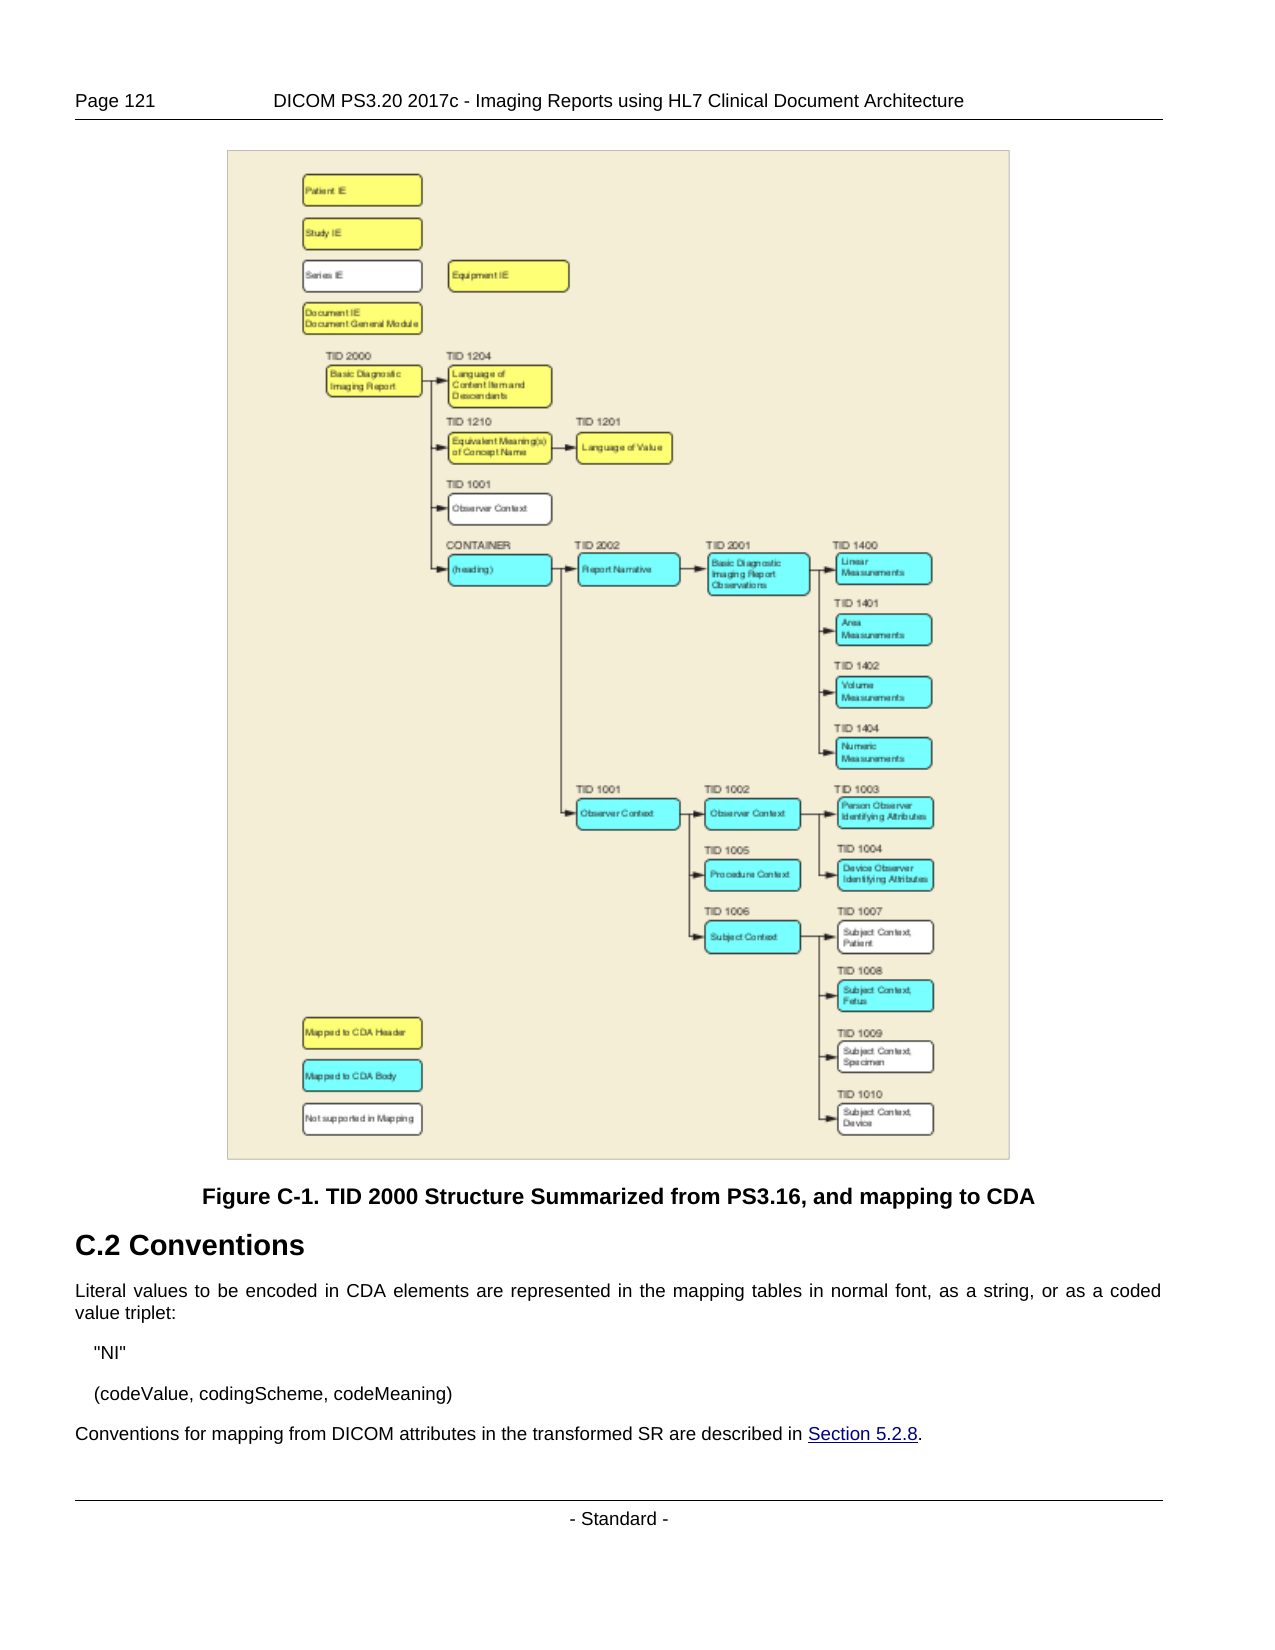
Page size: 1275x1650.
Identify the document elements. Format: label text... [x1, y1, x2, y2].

text C.2 Conventions [75, 1228, 1162, 1261]
text (codeValue, codingScheme, codeMeaning) [94, 1382, 1162, 1404]
text "NI" [94, 1342, 1162, 1364]
text Literal values to be encoded in CDA elements are represented in the mapping tables in normal font, as a string, or as a coded value triplet: [75, 1280, 1162, 1323]
text Conventions for mapping from DICOM attributes in the transformed SR are described in Section 5.2.8. [75, 1423, 1162, 1444]
picture [226, 150, 1011, 1161]
text Figure C-1. TID 2000 Structure Summarized from PS3.16, and mapping to CDA [75, 1183, 1162, 1209]
